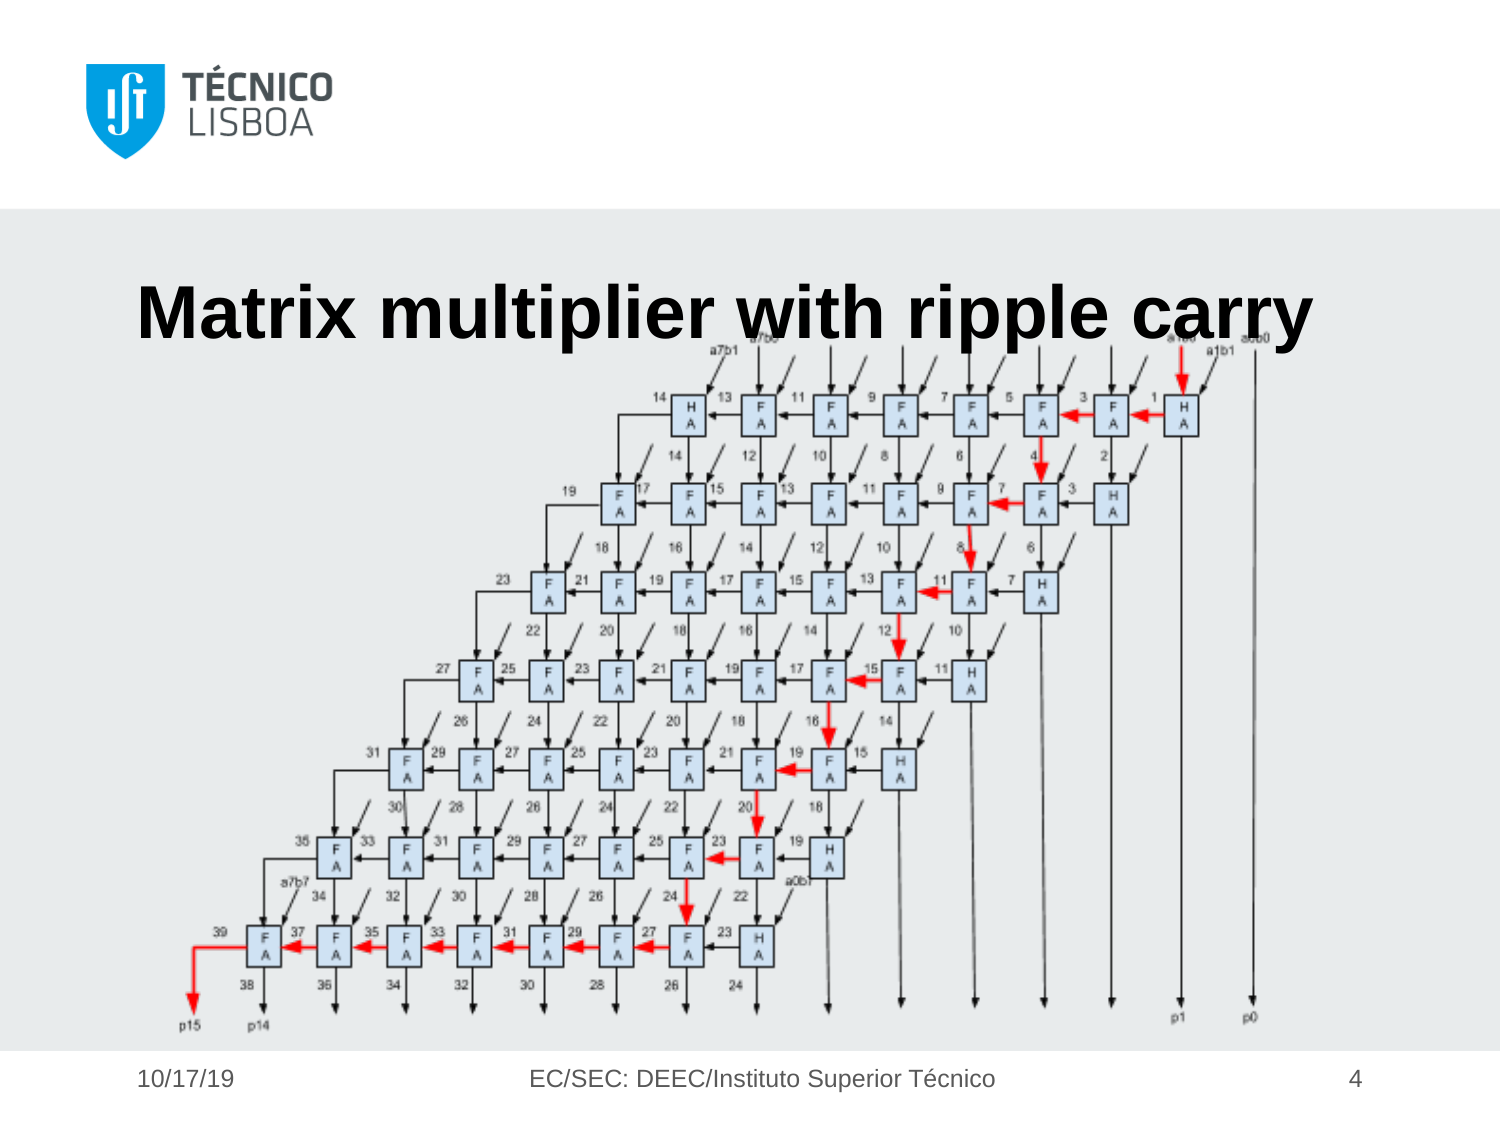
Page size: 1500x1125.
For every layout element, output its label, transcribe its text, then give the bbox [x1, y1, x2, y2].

title Matrix multiplier with ripple carry [121, 237, 1378, 381]
footer EC/SEC: DEEC/Instituto Superior Técnico [512, 1053, 1021, 1103]
picture [0, 0, 1500, 1125]
slide_number 10/17/19 [121, 1052, 425, 1103]
slide_number [1077, 1052, 1378, 1103]
